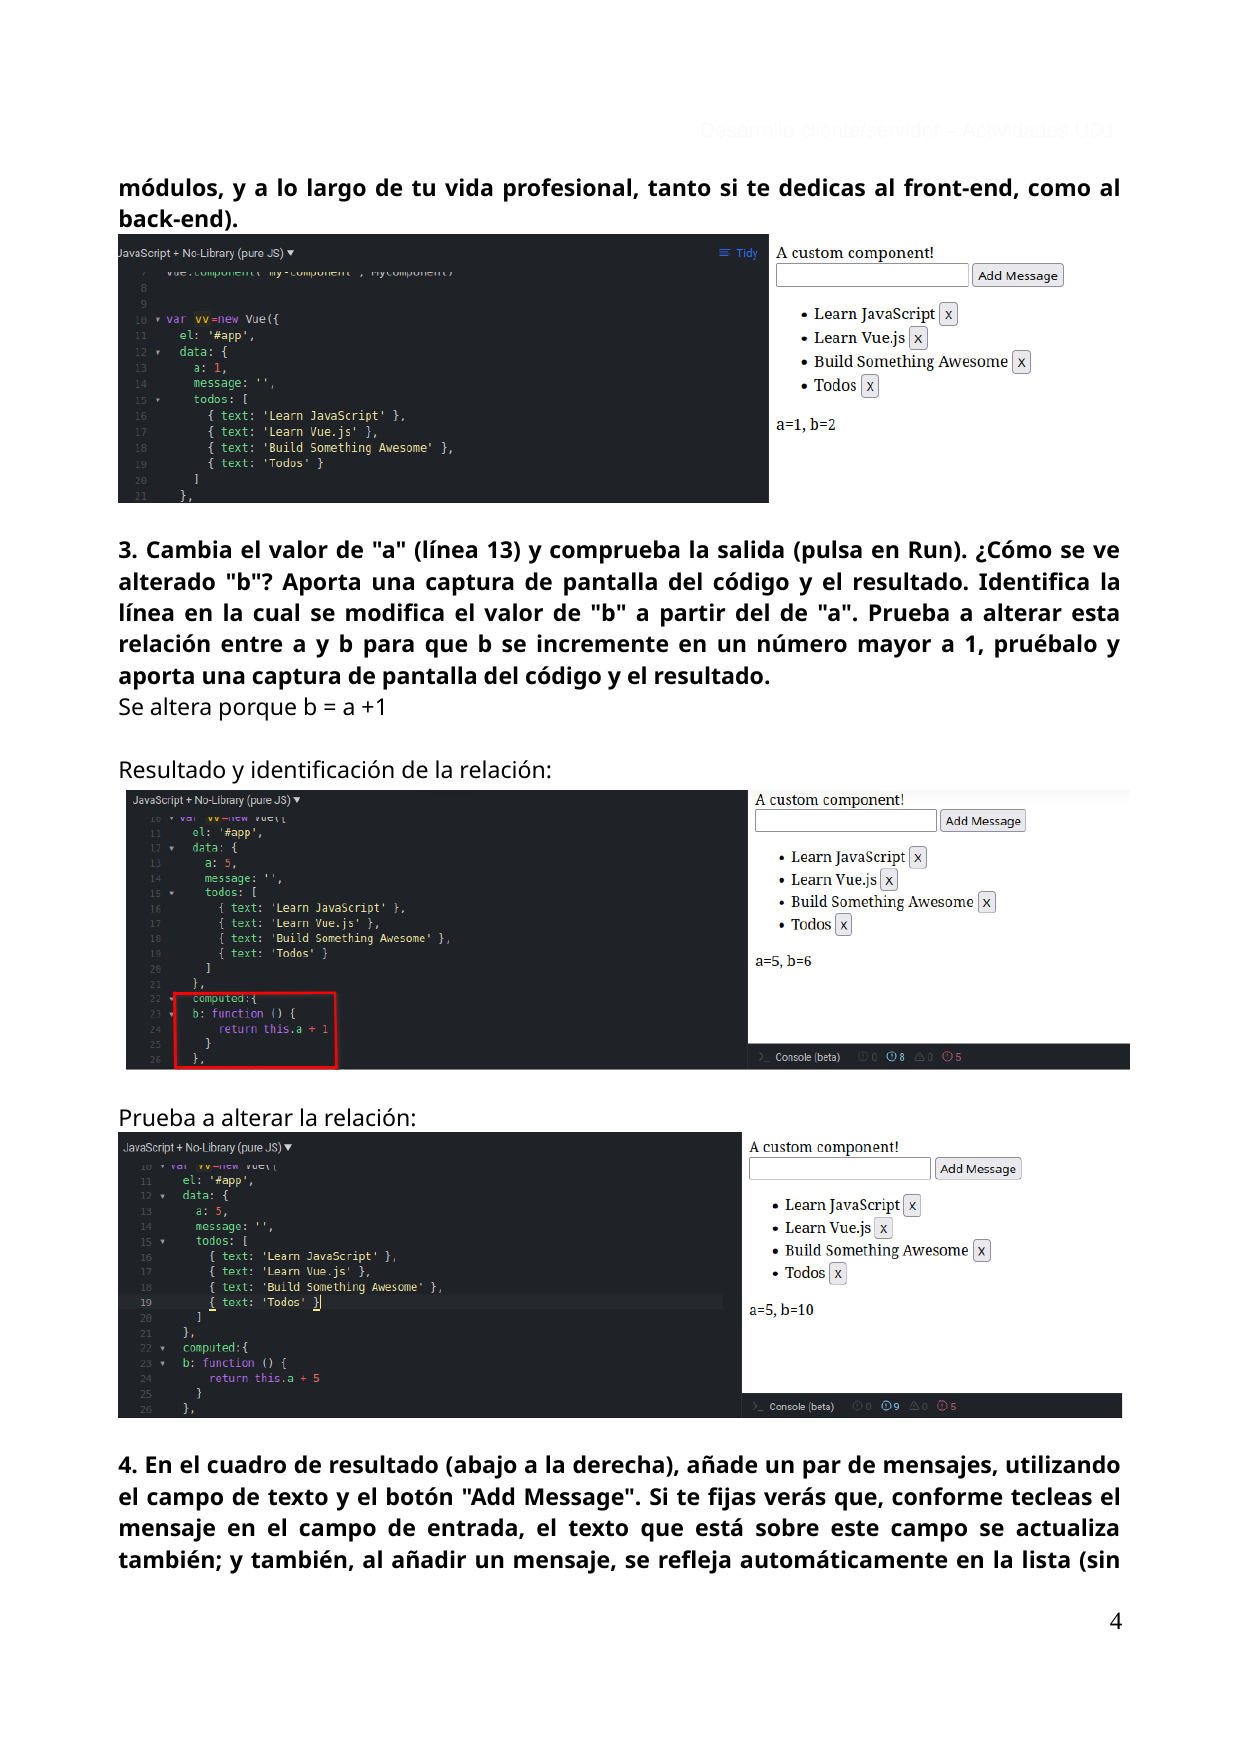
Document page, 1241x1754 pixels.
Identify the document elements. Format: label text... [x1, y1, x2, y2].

text 4. En el cuadro de resultado (abajo a la derecha), añade un par de mensajes, utilizando el campo de texto y el botón "Add Message". Si te fijas verás que, conforme tecleas el mensaje en el campo de entrada, el texto que está sobre este campo se actualiza también; y también, al añadir un mensaje, se refleja automáticamente en la lista (sin [118, 1449, 1122, 1575]
text Prueba a alterar la relación: [118, 1101, 1122, 1132]
picture [118, 1132, 1123, 1418]
text Se altera porque b = a +1 [118, 691, 1122, 722]
text 3. Cambia el valor de "a" (línea 13) y comprueba la salida (pulsa en Run). ¿Cómo se ve alterado "b"? Aporta una captura de pantalla del código y el resultado. Identifica la línea en la cual se modifica el valor de "b" a partir del de "a". Prueba a alterar esta relación entre a y b para que b se incremente en un número mayor a 1, pruébalo y aporta una captura de pantalla del código y el resultado. [118, 534, 1122, 691]
text Resultado y identificación de la relación: [118, 754, 1122, 785]
picture [118, 234, 1123, 503]
picture [126, 790, 1130, 1070]
text módulos, y a lo largo de tu vida profesional, tanto si te dedicas al front-end, como al back-end). [118, 172, 1122, 234]
